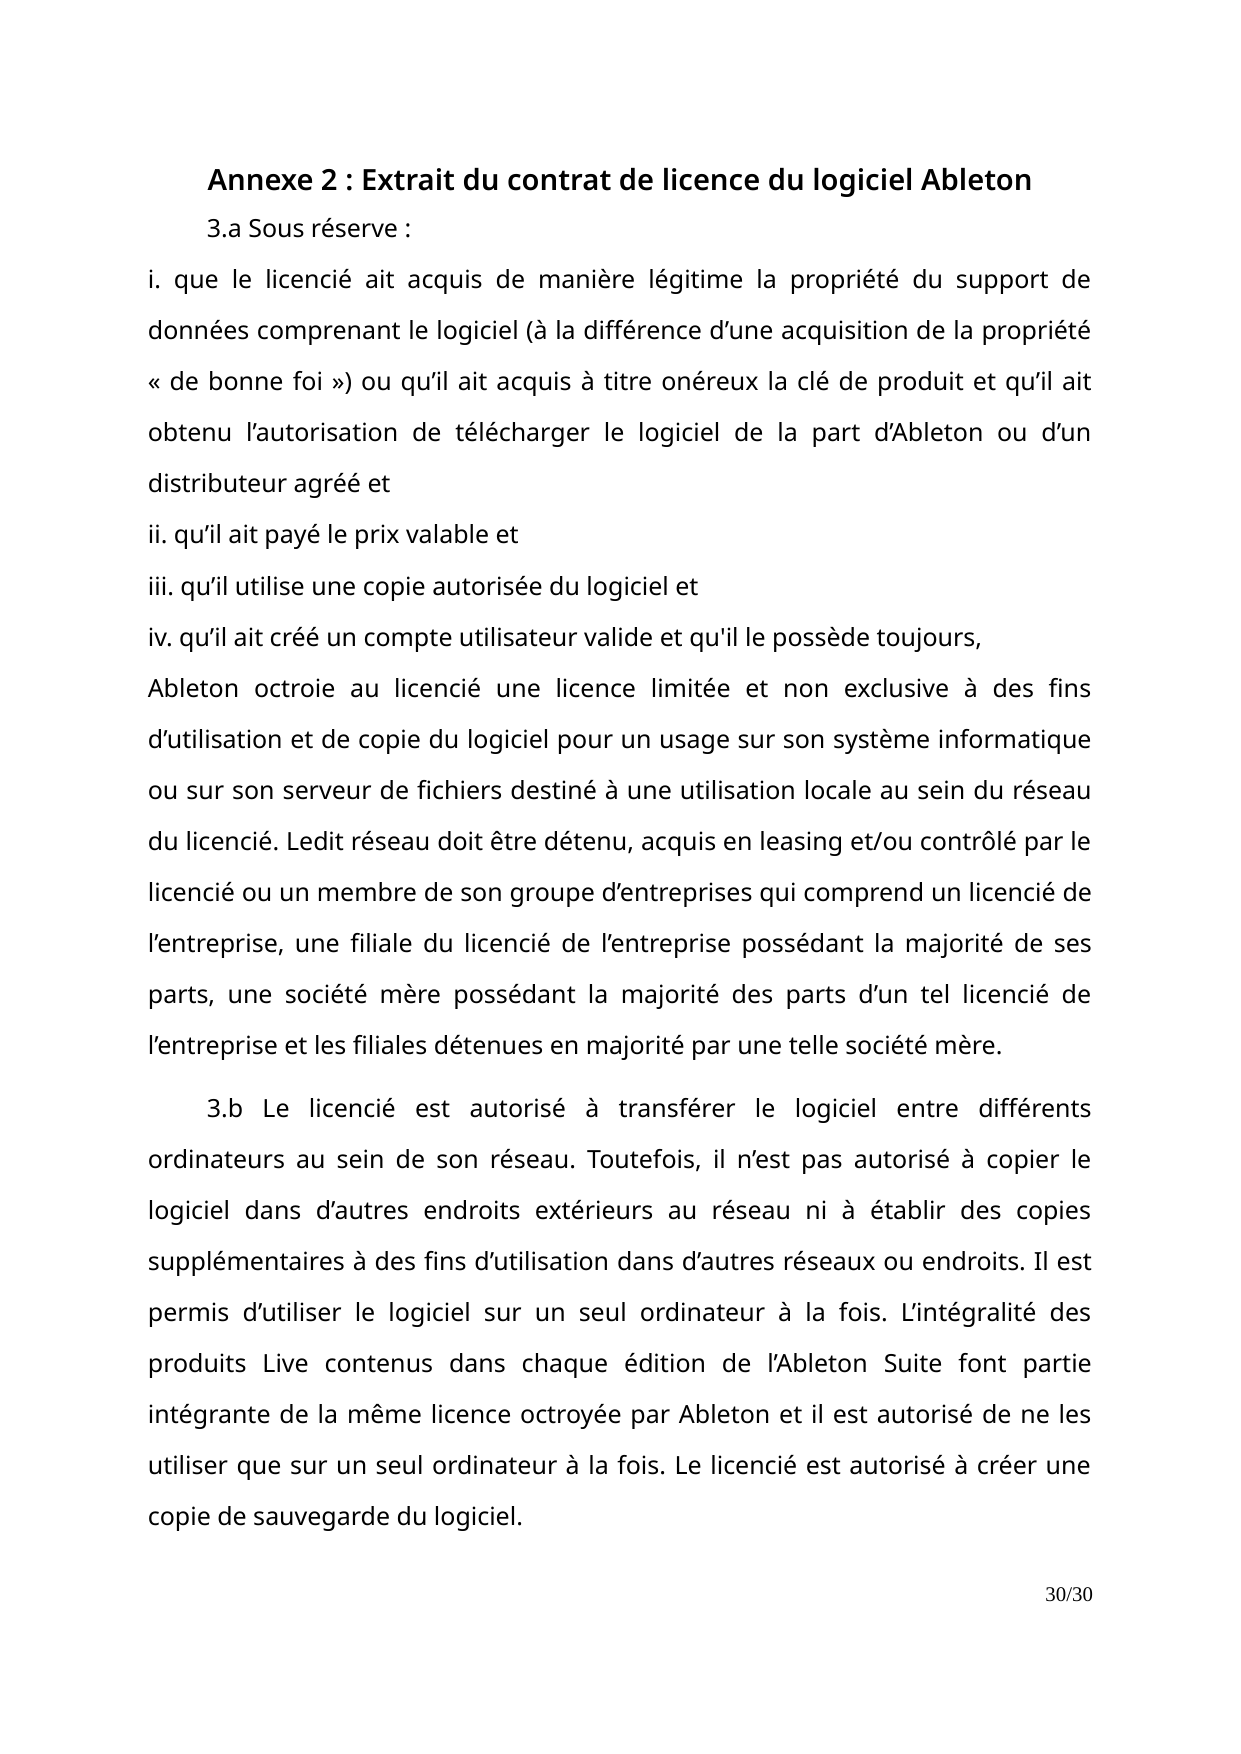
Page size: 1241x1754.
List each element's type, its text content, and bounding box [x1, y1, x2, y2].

text 3.b Le licencié est autorisé à transférer le logiciel entre différents ordinateurs au sein de son réseau. Toutefois, il n’est pas autorisé à copier le logiciel dans d’autres endroits extérieurs au réseau ni à établir des copies supplémentaires à des fins d’utilisation dans d’autres réseaux ou endroits. Il est permis d’utiliser le logiciel sur un seul ordinateur à la fois. L’intégralité des produits Live contenus dans chaque édition de l’Ableton Suite font partie intégrante de la même licence octroyée par Ableton et il est autorisé de ne les utiliser que sur un seul ordinateur à la fois. Le licencié est autorisé à créer une copie de sauvegarde du logiciel. [148, 1090, 1093, 1533]
text 3.a Sous réserve : i. que le licencié ait acquis de manière légitime la propriété du support de données comprenant le logiciel (à la différence d’une acquisition de la propriété « de bonne foi ») ou qu’il ait acquis à titre onéreux la clé de produit et qu’il ait obtenu l’autorisation de télécharger le logiciel de la part d’Ableton ou d’un distributeur agréé et ii. qu’il ait payé le prix valable et iii. qu’il utilise une copie autorisée du logiciel et iv. qu’il ait créé un compte utilisateur valide et qu'il le possède toujours, Ableton octroie au licencié une licence limitée et non exclusive à des fins d’utilisation et de copie du logiciel pour un usage sur son système informatique ou sur son serveur de fichiers destiné à une utilisation locale au sein du réseau du licencié. Ledit réseau doit être détenu, acquis en leasing et/ou contrôlé par le licencié ou un membre de son groupe d’entreprises qui comprend un licencié de l’entreprise, une filiale du licencié de l’entreprise possédant la majorité de ses parts, une société mère possédant la majorité des parts d’un tel licencié de l’entreprise et les filiales détenues en majorité par une telle société mère. [148, 211, 1093, 1062]
subtitle Annexe 2 : Extrait du contrat de licence du logiciel Ableton [148, 159, 1093, 199]
